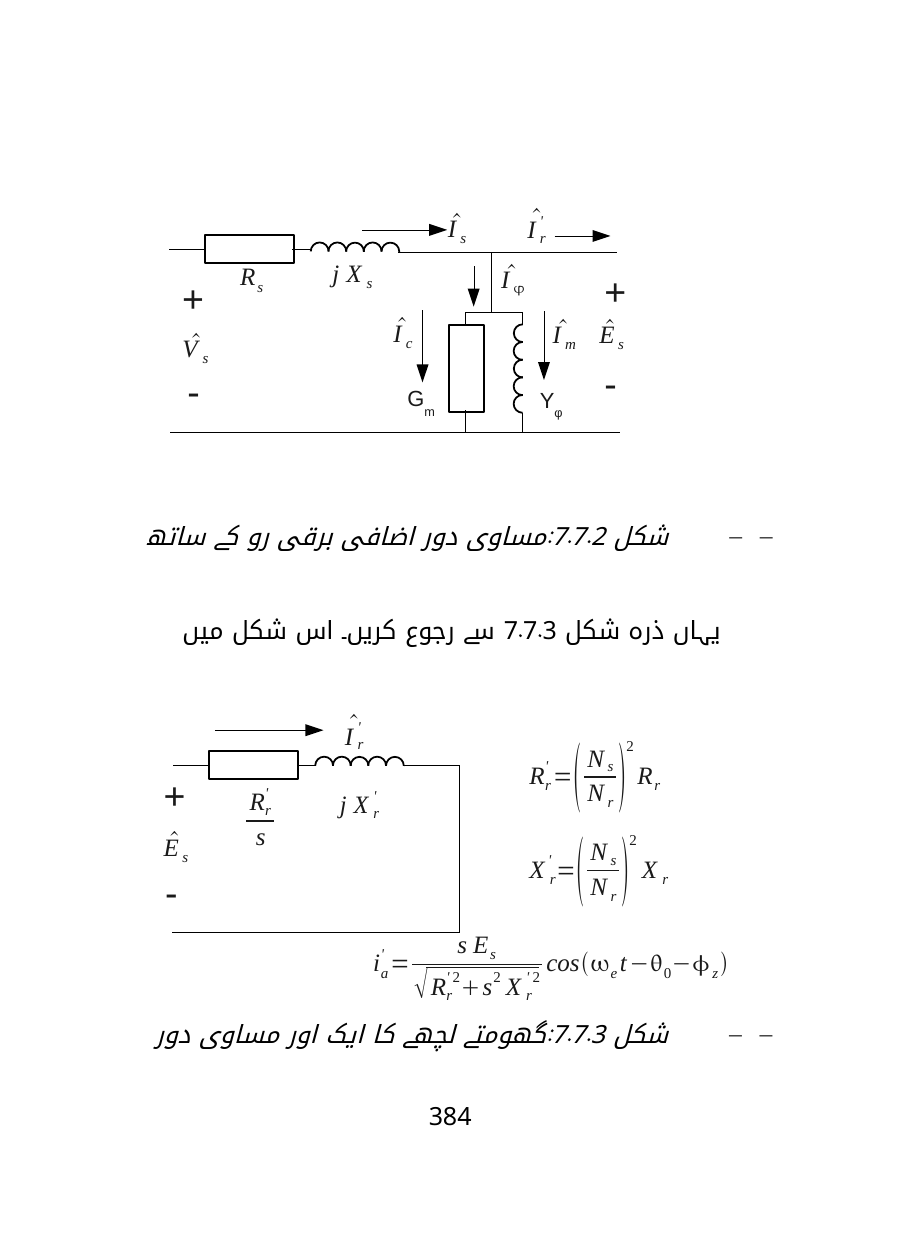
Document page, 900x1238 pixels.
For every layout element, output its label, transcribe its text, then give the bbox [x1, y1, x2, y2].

list شکل 7.7.3:گھومتے لچھے کا ایک اور مساوی دور [140, 679, 759, 1058]
text یہاں ذرہ شکل 7.7.3 سے رجوع کریں۔ اس شکل میں [105, 607, 795, 654]
list شکل 7.7.2:مساوی دور اضافی برقی رو کے ساتھ [140, 181, 760, 561]
